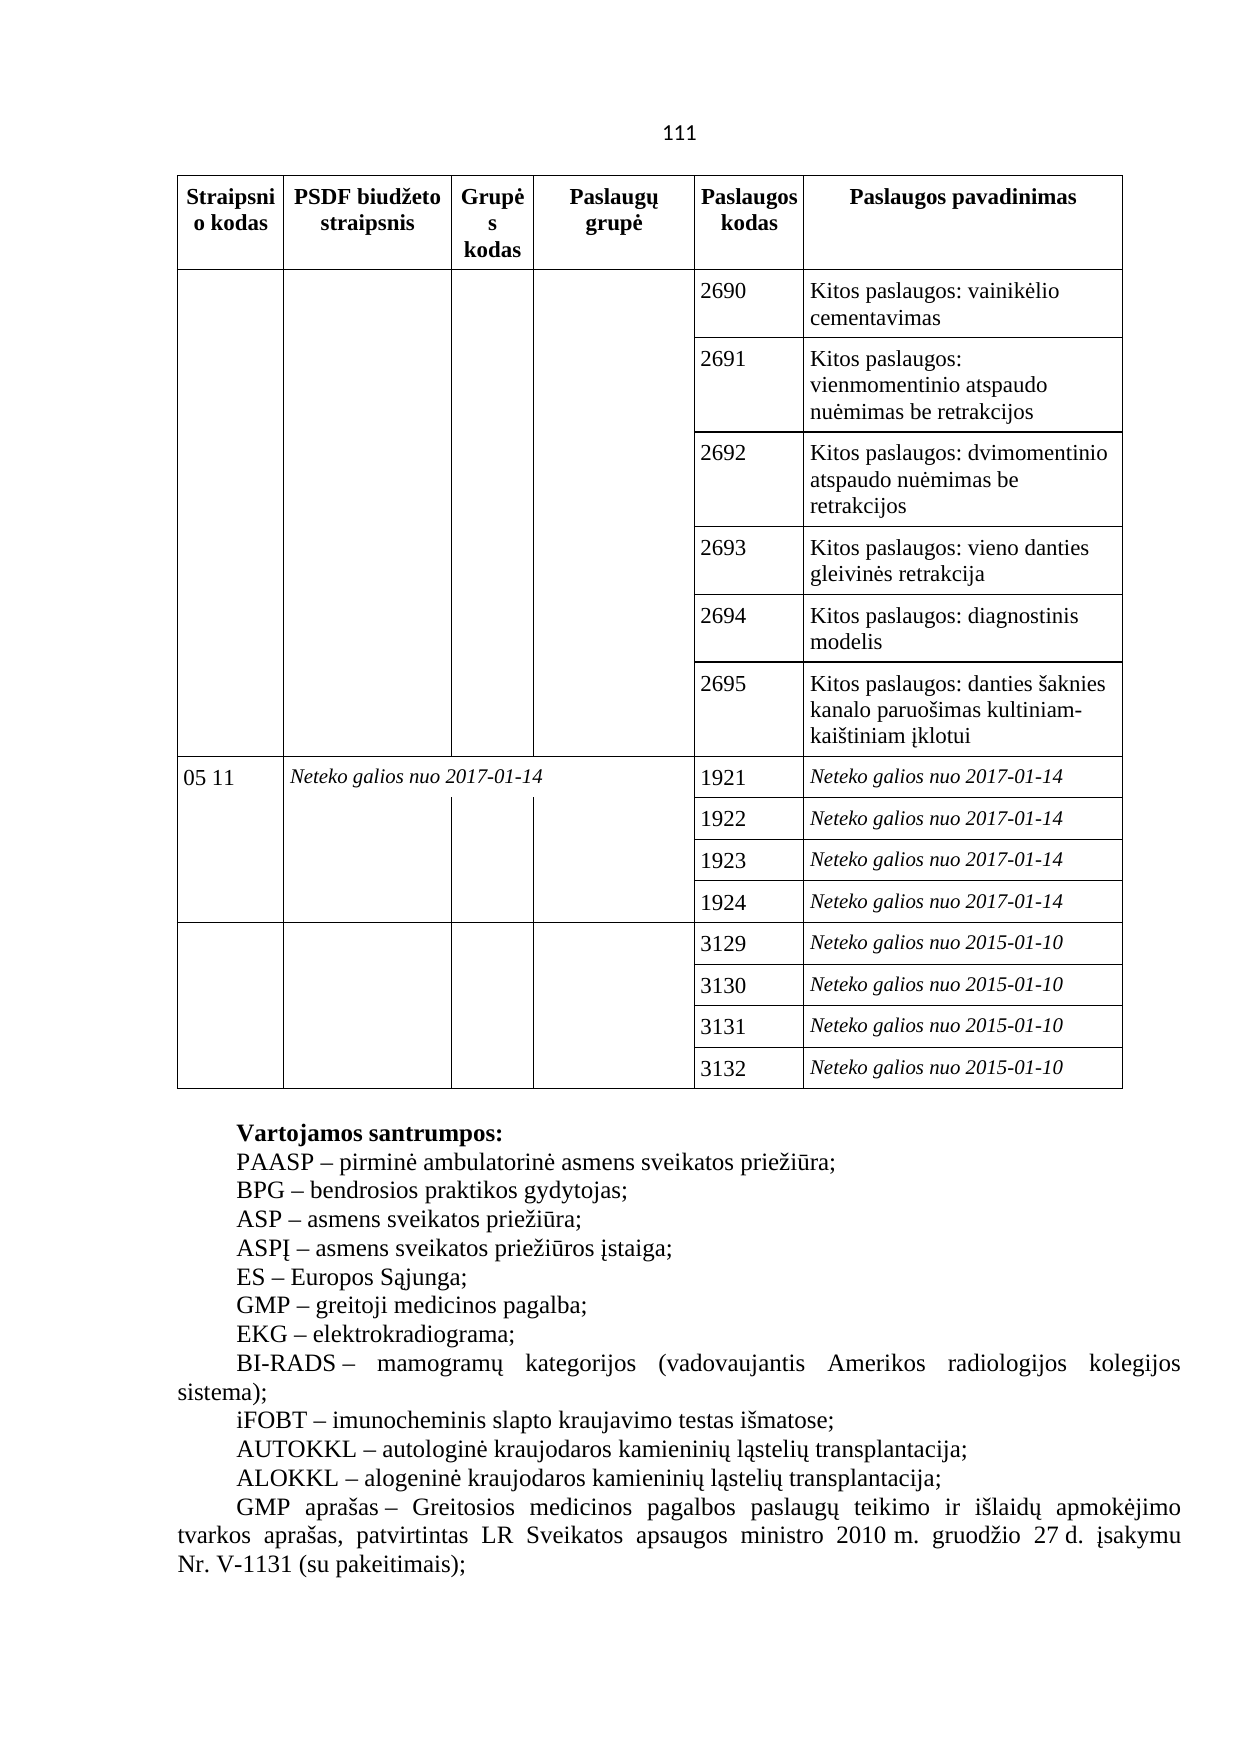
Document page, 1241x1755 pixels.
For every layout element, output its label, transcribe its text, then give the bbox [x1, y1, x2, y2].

text ALOKKL – alogeninė kraujodaros kamieninių ląstelių transplantacija; [177, 1463, 1181, 1492]
table_cell [534, 661, 694, 756]
table_cell [178, 964, 283, 1005]
table_cell Kitos paslaugos: diagnostinis modelis [804, 595, 1122, 661]
table_cell [178, 526, 283, 593]
table_cell 2693 [695, 527, 803, 593]
table_cell 3130 [695, 965, 803, 1005]
table_header Grupės kodas [452, 176, 533, 269]
table_cell 1921 [695, 757, 803, 797]
table_cell [284, 839, 451, 880]
table_cell Neteko galios nuo 2017-01-14 [284, 757, 694, 797]
table_cell [452, 431, 533, 526]
table_cell 2692 [695, 433, 803, 526]
table_cell 3131 [695, 1006, 803, 1047]
table_cell [178, 1047, 283, 1088]
table_cell [284, 431, 451, 526]
table_cell [284, 526, 451, 593]
text BI-RADS – mamogramų kategorijos (vadovaujantis Amerikos radiologijos kolegijos sistema); [177, 1348, 1181, 1406]
table_cell [452, 1047, 533, 1088]
table_header Paslaugos pavadinimas [804, 176, 1122, 269]
table_cell 3129 [695, 923, 803, 963]
text GMP – greitoji medicinos pagalba; [177, 1291, 1181, 1319]
table_header Straipsnio kodas [178, 176, 283, 269]
table_header Paslaugos kodas [695, 176, 803, 269]
text ASP – asmens sveikatos priežiūra; [177, 1204, 1181, 1233]
table_cell [178, 661, 283, 756]
table_cell [178, 923, 283, 963]
table_cell [534, 337, 694, 431]
table_cell 2690 [695, 270, 803, 337]
table_cell [452, 526, 533, 593]
table_cell Neteko galios nuo 2015-01-10 [804, 965, 1122, 1005]
table_cell [534, 923, 694, 1047]
table_cell [452, 1005, 533, 1047]
table_cell [452, 594, 533, 661]
table_header Paslaugų grupė [534, 176, 694, 269]
table_cell [178, 880, 283, 922]
table_cell Kitos paslaugos: vainikėlio cementavimas [804, 270, 1122, 337]
table_cell [284, 661, 451, 756]
table_cell [452, 839, 533, 880]
table_cell [178, 594, 283, 661]
table_cell [452, 661, 533, 756]
table_cell Neteko galios nuo 2017-01-14 [804, 757, 1122, 797]
table_cell 1924 [695, 881, 803, 922]
text BPG – bendrosios praktikos gydytojas; [177, 1176, 1181, 1204]
text ES – Europos Sąjunga; [177, 1262, 1181, 1291]
table_cell [452, 964, 533, 1005]
table_cell Neteko galios nuo 2017-01-14 [804, 881, 1122, 922]
table_cell [534, 797, 694, 839]
text iFOBT – imunocheminis slapto kraujavimo testas išmatose; [177, 1406, 1181, 1434]
text PAASP – pirminė ambulatorinė asmens sveikatos priežiūra; [177, 1147, 1181, 1176]
table_cell Neteko galios nuo 2015-01-10 [804, 1006, 1122, 1047]
table_cell [284, 923, 451, 1088]
table_cell [178, 337, 283, 431]
table_cell [452, 797, 533, 839]
table_cell Kitos paslaugos: vieno danties gleivinės retrakcija [804, 527, 1122, 593]
text AUTOKKL – autologinė kraujodaros kamieninių ląstelių transplantacija; [177, 1434, 1181, 1463]
table_cell [534, 594, 694, 661]
table_cell [178, 270, 283, 337]
table_cell [534, 880, 694, 922]
table_cell Neteko galios nuo 2015-01-10 [804, 923, 1122, 963]
table_cell [534, 1047, 694, 1088]
table_cell [284, 797, 451, 839]
table_cell Kitos paslaugos: danties šaknies kanalo paruošimas kultiniam-kaištiniam įklotui [804, 663, 1122, 756]
table_cell [178, 839, 283, 880]
table_cell Neteko galios nuo 2017-01-14 [804, 840, 1122, 880]
text GMP aprašas – Greitosios medicinos pagalbos paslaugų teikimo ir išlaidų apmokėjimo tvarkos aprašas, patvirtintas LR Sveikatos apsaugos ministro 2010 m. gruodžio 27 d. įsakymu Nr. V-1131 (su pakeitimais); [177, 1492, 1181, 1578]
text Vartojamos santrumpos: [177, 1118, 1181, 1147]
table_cell [284, 270, 451, 337]
table_cell 2691 [695, 338, 803, 431]
table_cell 2694 [695, 595, 803, 661]
table_cell [534, 270, 694, 337]
table_cell 05 11 [178, 757, 283, 797]
table_cell Kitos paslaugos: vienmomentinio atspaudo nuėmimas be retrakcijos [804, 338, 1122, 431]
table_cell 3132 [695, 1048, 803, 1088]
table_cell [178, 431, 283, 526]
table_cell Kitos paslaugos: dvimomentinio atspaudo nuėmimas be retrakcijos [804, 433, 1122, 526]
table_cell [284, 337, 451, 431]
table_cell [534, 431, 694, 526]
table_cell Neteko galios nuo 2015-01-10 [804, 1048, 1122, 1088]
table_cell [534, 526, 694, 593]
table_cell [452, 337, 533, 431]
table_cell [284, 594, 451, 661]
text ASPĮ – asmens sveikatos priežiūros įstaiga; [177, 1233, 1181, 1262]
table_cell [452, 270, 533, 337]
table_cell 2695 [695, 663, 803, 756]
table_cell [534, 839, 694, 880]
table_cell [284, 880, 451, 922]
table_cell Neteko galios nuo 2017-01-14 [804, 798, 1122, 839]
table_cell 1922 [695, 798, 803, 839]
table_cell [452, 880, 533, 922]
table_cell 1923 [695, 840, 803, 880]
text EKG – elektrokradiograma; [177, 1319, 1181, 1348]
table_cell [178, 1005, 283, 1047]
table_cell [178, 797, 283, 839]
table_cell [452, 923, 533, 963]
table_header PSDF biudžeto straipsnis [284, 176, 451, 269]
